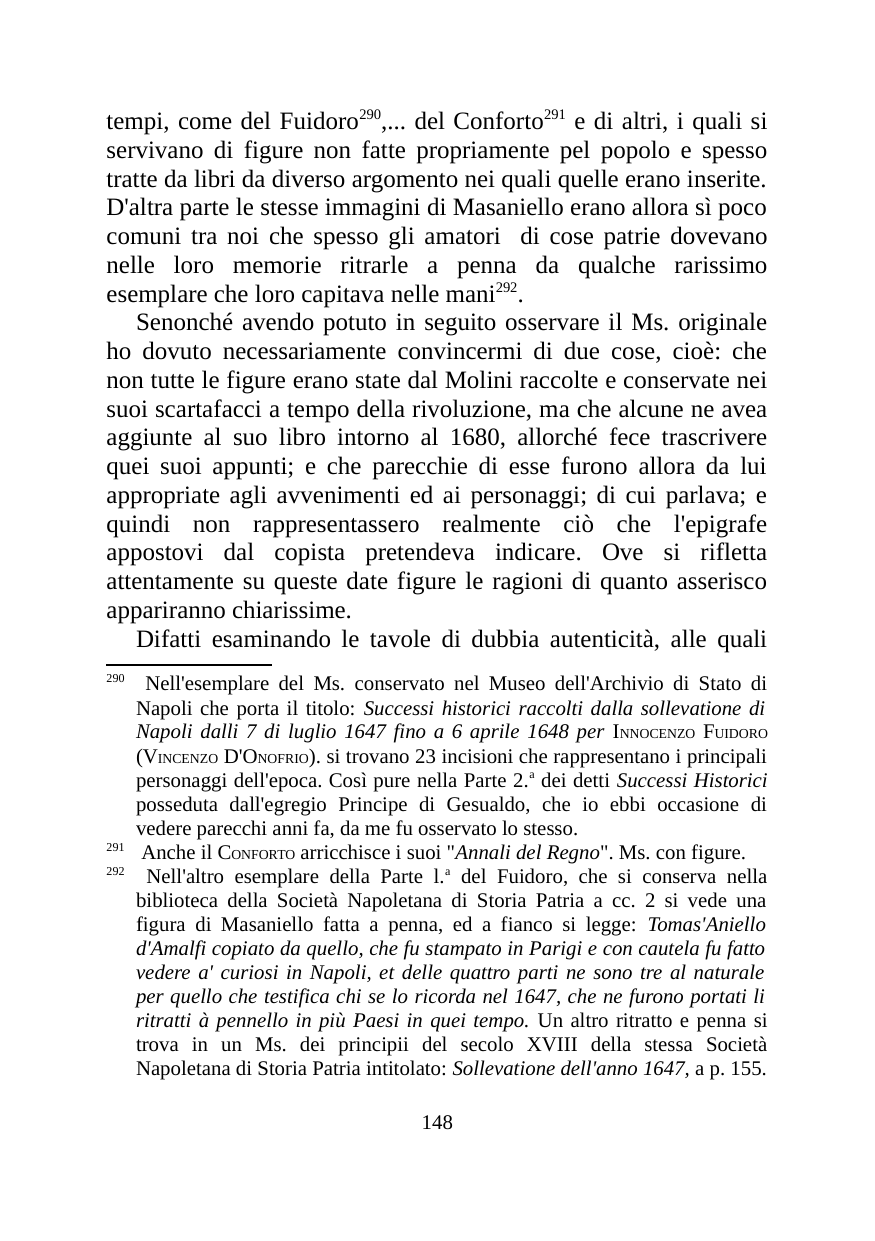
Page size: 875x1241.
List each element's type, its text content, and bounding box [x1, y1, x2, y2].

text Senonché avendo potuto in seguito osservare il Ms. originale ho dovuto necessariamente convincermi di due cose, cioè: che non tutte le figure erano state dal Molini raccolte e conservate nei suoi scartafacci a tempo della rivoluzione, ma che alcune ne avea aggiunte al suo libro intorno al 1680, allorché fece trascrivere quei suoi appunti; e che parecchie di esse furono allora da lui appropriate agli avvenimenti ed ai personaggi; di cui parlava; e quindi non rappresentassero realmente ciò che l'epigrafe appostovi dal copista pretendeva indicare. Ove si rifletta attentamente su queste date figure le ragioni di quanto asserisco appariranno chiarissime. [106, 307, 768, 624]
text Nell'esemplare del Ms. conservato nel Museo dell'Archivio di Stato di Napoli che porta il titolo: Successi historici raccolti dalla sollevatione di Napoli dalli 7 di luglio 1647 fino a 6 aprile 1648 per Innocenzo Fuidoro (Vincenzo D'Onofrio). si trovano 23 incisioni che rappresentano i principali personaggi dell'epoca. Così pure nella Parte 2.a dei detti Successi Historici posseduta dall'egregio Principe di Gesualdo, che io ebbi occasione di vedere parecchi anni fa, da me fu osservato lo stesso. [106, 671, 768, 840]
text Anche il Conforto arricchisce i suoi "Annali del Regno". Ms. con figure. [106, 840, 768, 864]
text tempi, come del Fuidoro,... del Conforto e di altri, i quali si servivano di figure non fatte propriamente pel popolo e spesso tratte da libri da diverso argomento nei quali quelle erano inserite. D'altra parte le stesse immagini di Masaniello erano allora sì poco comuni tra noi che spesso gli amatori di cose patrie dovevano nelle loro memorie ritrarle a penna da qualche rarissimo esemplare che loro capitava nelle mani. [106, 106, 768, 307]
text Difatti esaminando le tavole di dubbia autenticità, alle quali [106, 624, 768, 652]
text Nell'altro esemplare della Parte l.a del Fuidoro, che si conserva nella biblioteca della Società Napoletana di Storia Patria a cc. 2 si vede una figura di Masaniello fatta a penna, ed a fianco si legge: Tomas'Aniello d'Amalfi copiato da quello, che fu stampato in Parigi e con cautela fu fatto vedere a' curiosi in Napoli, et delle quattro parti ne sono tre al naturale per quello che testifica chi se lo ricorda nel 1647, che ne furono portati li ritratti à pennello in più Paesi in quei tempo. Un altro ritratto e penna si trova in un Ms. dei principii del secolo XVIII della stessa Società Napoletana di Storia Patria intitolato: Sollevatione dell'anno 1647, a p. 155. [106, 864, 768, 1080]
